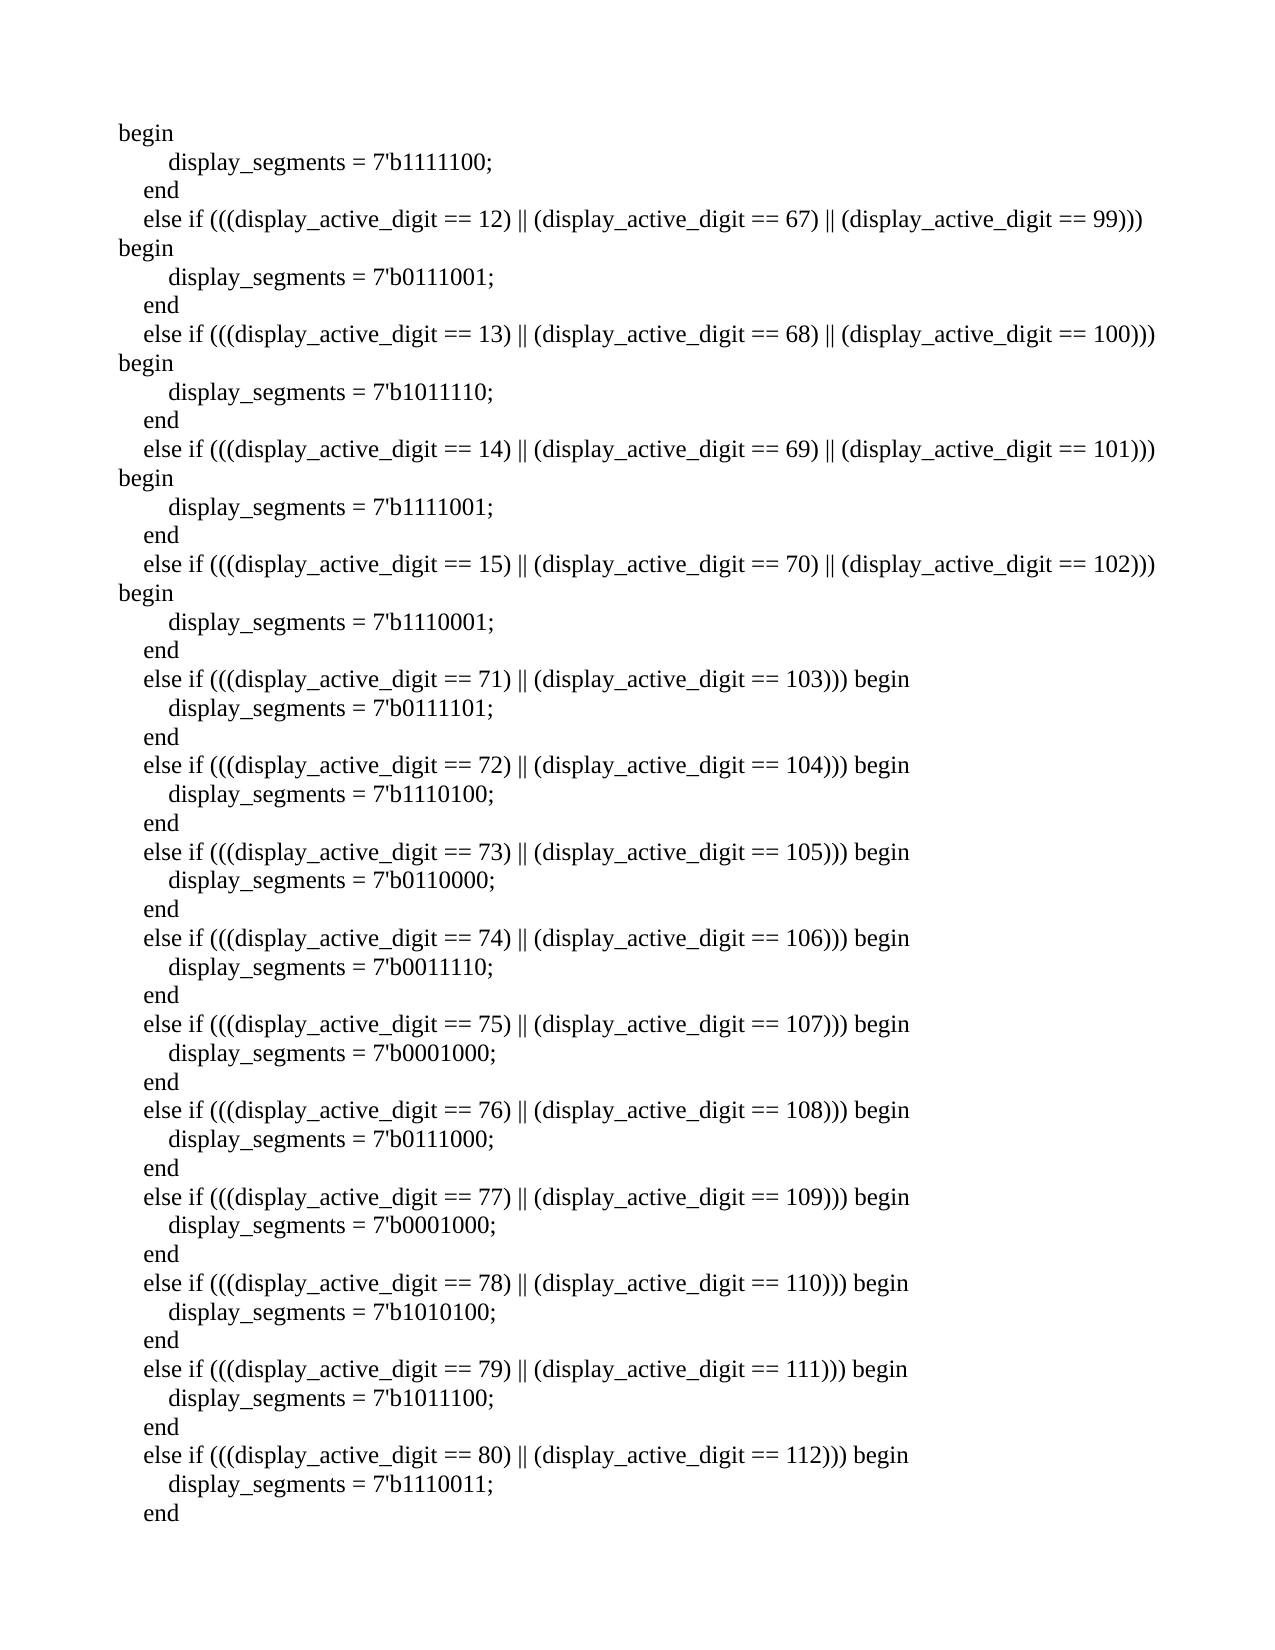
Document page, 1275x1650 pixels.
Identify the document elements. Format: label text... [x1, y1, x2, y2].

text else if (((display_active_digit == 79) || (display_active_digit == 111))) begin [118, 1354, 1157, 1383]
text end [118, 521, 1157, 549]
text else if (((display_active_digit == 75) || (display_active_digit == 107))) begin [118, 1009, 1157, 1038]
text else if (((display_active_digit == 73) || (display_active_digit == 105))) begin [118, 837, 1157, 866]
text display_segments = 7'b0001000; [118, 1211, 1157, 1239]
text display_segments = 7'b0011110; [118, 952, 1157, 981]
text display_segments = 7'b0001000; [118, 1038, 1157, 1067]
text end [118, 1153, 1157, 1182]
text end [118, 1239, 1157, 1268]
text end [118, 1067, 1157, 1096]
text else if (((display_active_digit == 74) || (display_active_digit == 106))) begin [118, 923, 1157, 952]
text display_segments = 7'b0110000; [118, 866, 1157, 894]
text display_segments = 7'b0111101; [118, 693, 1157, 722]
text else if (((display_active_digit == 14) || (display_active_digit == 69) || (display_active_digit == 101))) begin [118, 434, 1157, 492]
text display_segments = 7'b1111100; [118, 147, 1157, 176]
text display_segments = 7'b1011100; [118, 1383, 1157, 1412]
text end [118, 1412, 1157, 1441]
text display_segments = 7'b0111000; [118, 1124, 1157, 1153]
text display_segments = 7'b1011110; [118, 377, 1157, 406]
text else if (((display_active_digit == 71) || (display_active_digit == 103))) begin [118, 664, 1157, 693]
text end [118, 406, 1157, 434]
text else if (((display_active_digit == 78) || (display_active_digit == 110))) begin [118, 1268, 1157, 1297]
text else if (((display_active_digit == 77) || (display_active_digit == 109))) begin [118, 1182, 1157, 1211]
text end [118, 894, 1157, 923]
text end [118, 176, 1157, 204]
text else if (((display_active_digit == 80) || (display_active_digit == 112))) begin [118, 1441, 1157, 1469]
text begin [118, 118, 1157, 147]
text else if (((display_active_digit == 12) || (display_active_digit == 67) || (display_active_digit == 99))) begin [118, 204, 1157, 262]
text end [118, 1326, 1157, 1354]
text else if (((display_active_digit == 72) || (display_active_digit == 104))) begin [118, 751, 1157, 779]
text end [118, 636, 1157, 664]
text else if (((display_active_digit == 13) || (display_active_digit == 68) || (display_active_digit == 100))) begin [118, 319, 1157, 377]
text else if (((display_active_digit == 76) || (display_active_digit == 108))) begin [118, 1096, 1157, 1124]
text display_segments = 7'b1010100; [118, 1297, 1157, 1326]
text end [118, 1498, 1157, 1527]
text display_segments = 7'b1111001; [118, 492, 1157, 521]
text display_segments = 7'b1110001; [118, 607, 1157, 636]
text display_segments = 7'b1110011; [118, 1469, 1157, 1498]
text end [118, 722, 1157, 751]
text end [118, 981, 1157, 1009]
text end [118, 808, 1157, 837]
text else if (((display_active_digit == 15) || (display_active_digit == 70) || (display_active_digit == 102))) begin [118, 549, 1157, 607]
text end [118, 291, 1157, 319]
text display_segments = 7'b1110100; [118, 779, 1157, 808]
text display_segments = 7'b0111001; [118, 262, 1157, 291]
